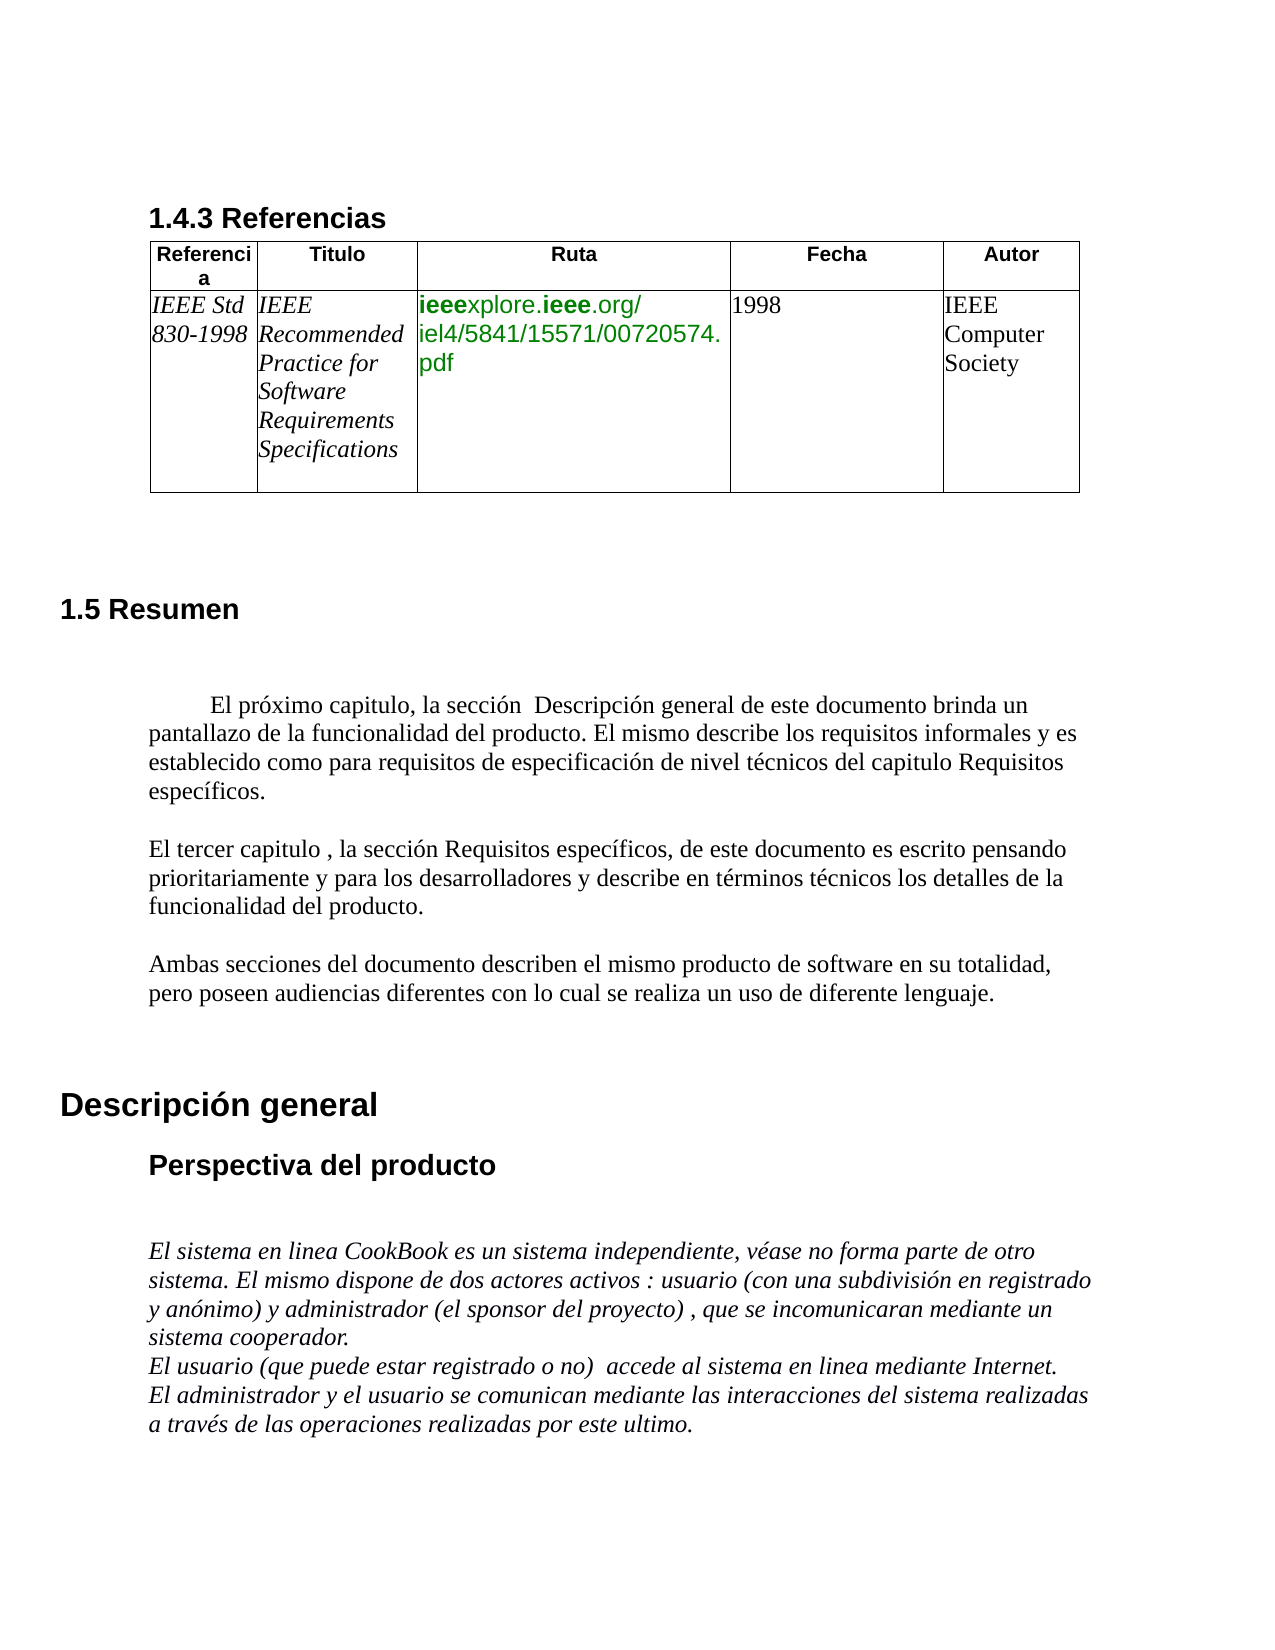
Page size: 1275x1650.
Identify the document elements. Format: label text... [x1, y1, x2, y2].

subtitle 1.5 Resumen [60, 592, 1098, 626]
table_cell IEEE Computer Society [944, 291, 1079, 492]
subtitle 1.4.3 Referencias [148, 201, 1098, 235]
table_header Titulo [258, 242, 417, 289]
subtitle Perspectiva del producto [148, 1148, 1098, 1182]
table_header Autor [944, 242, 1079, 289]
text El usuario (que puede estar registrado o no) accede al sistema en linea mediante Internet. [148, 1351, 1098, 1380]
table_header Referencia [151, 242, 257, 289]
text El próximo capitulo, la sección Descripción general de este documento brinda un pantallazo de la funcionalidad del producto. El mismo describe los requisitos informales y es establecido como para requisitos de especificación de nivel técnicos del capitulo Requisitos específicos. [148, 690, 1098, 805]
table_cell IEEE Recommended Practice for Software Requirements Specifications [258, 291, 417, 492]
text El administrador y el usuario se comunican mediante las interacciones del sistema realizadas a través de las operaciones realizadas por este ultimo. [148, 1380, 1098, 1437]
text El tercer capitulo , la sección Requisitos específicos, de este documento es escrito pensando prioritariamente y para los desarrolladores y describe en términos técnicos los detalles de la funcionalidad del producto. [148, 834, 1098, 920]
table_header Fecha [731, 242, 943, 289]
table_header Ruta [418, 242, 730, 289]
table_cell 1998 [731, 291, 943, 492]
text Ambas secciones del documento describen el mismo producto de software en su totalidad, pero poseen audiencias diferentes con lo cual se realiza un uso de diferente lenguaje. [148, 949, 1098, 1007]
subtitle Descripción general [60, 1085, 1098, 1123]
table_cell ieeexplore.ieee.org/iel4/5841/15571/00720574.pdf [418, 291, 730, 492]
text El sistema en linea CookBook es un sistema independiente, véase no forma parte de otro sistema. El mismo dispone de dos actores activos : usuario (con una subdivisión en registrado y anónimo) y administrador (el sponsor del proyecto) , que se incomunicaran mediante un sistema cooperador. [148, 1236, 1098, 1351]
table_cell IEEE Std 830-1998 [151, 291, 257, 492]
